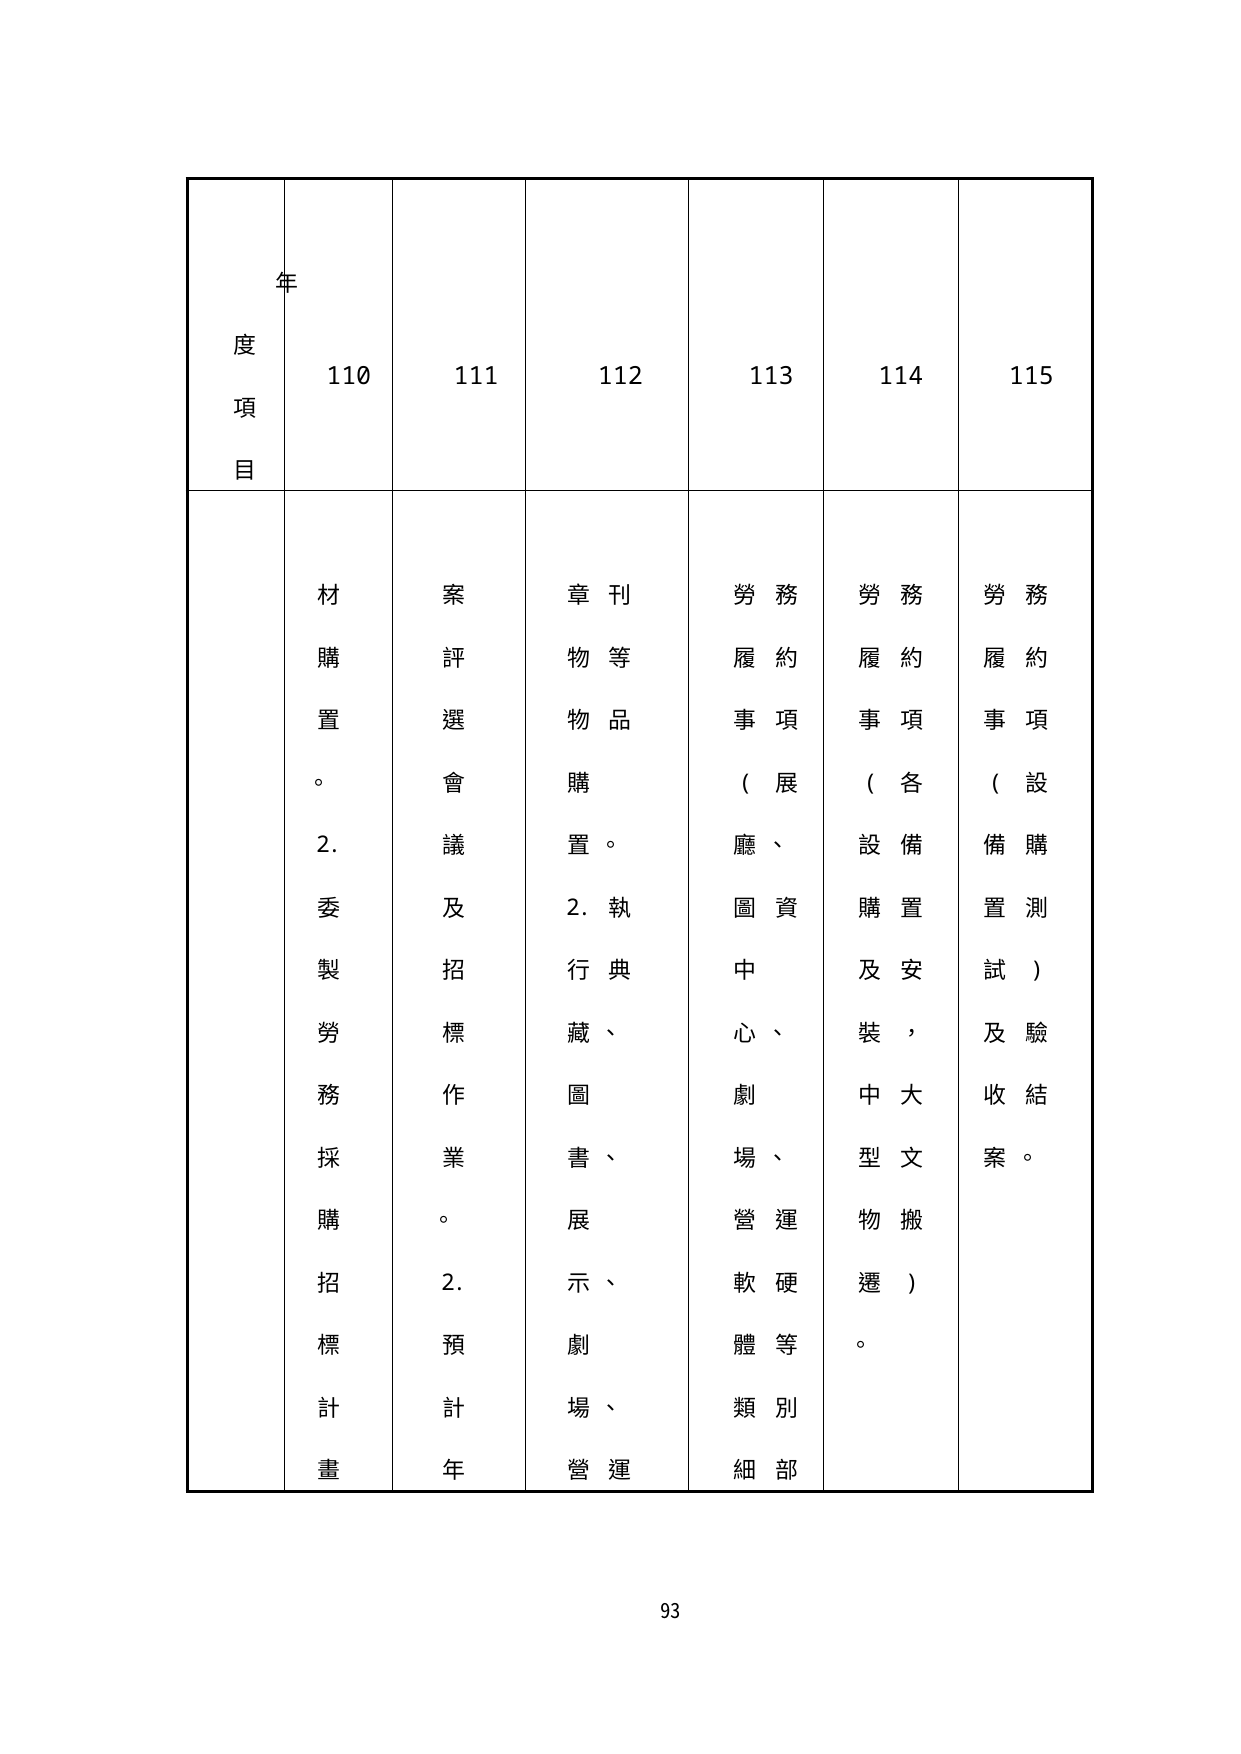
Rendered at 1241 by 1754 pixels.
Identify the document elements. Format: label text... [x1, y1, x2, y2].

table_header 111 [393, 180, 525, 490]
table_header 115 [959, 180, 1091, 490]
table_header 113 [689, 180, 823, 490]
table_header 114 [824, 180, 958, 490]
table_cell 勞務履約事項(各設備購置及安裝，中大型文物搬遷)。 [824, 491, 958, 1490]
table_header 110 [285, 180, 392, 490]
table_header 年度 項目 [189, 180, 284, 490]
table_cell 案評選會議及招標作業。 2.預計年 [393, 491, 525, 1490]
table_cell 勞務履約事項(設備購置測試)及驗收結案。 [959, 491, 1091, 1490]
table_header 112 [526, 180, 688, 490]
table_cell 章刊物等物品購置。 2.執行典藏、圖書、展示、劇場、營運 [526, 491, 688, 1490]
table_cell 材購置。 2.委製勞務採購招標計畫 [285, 491, 392, 1490]
table_cell 勞務履約事項(展廳、圖資中心、劇場、營運軟硬體等類別細部 [689, 491, 823, 1490]
table_cell [189, 491, 284, 1490]
